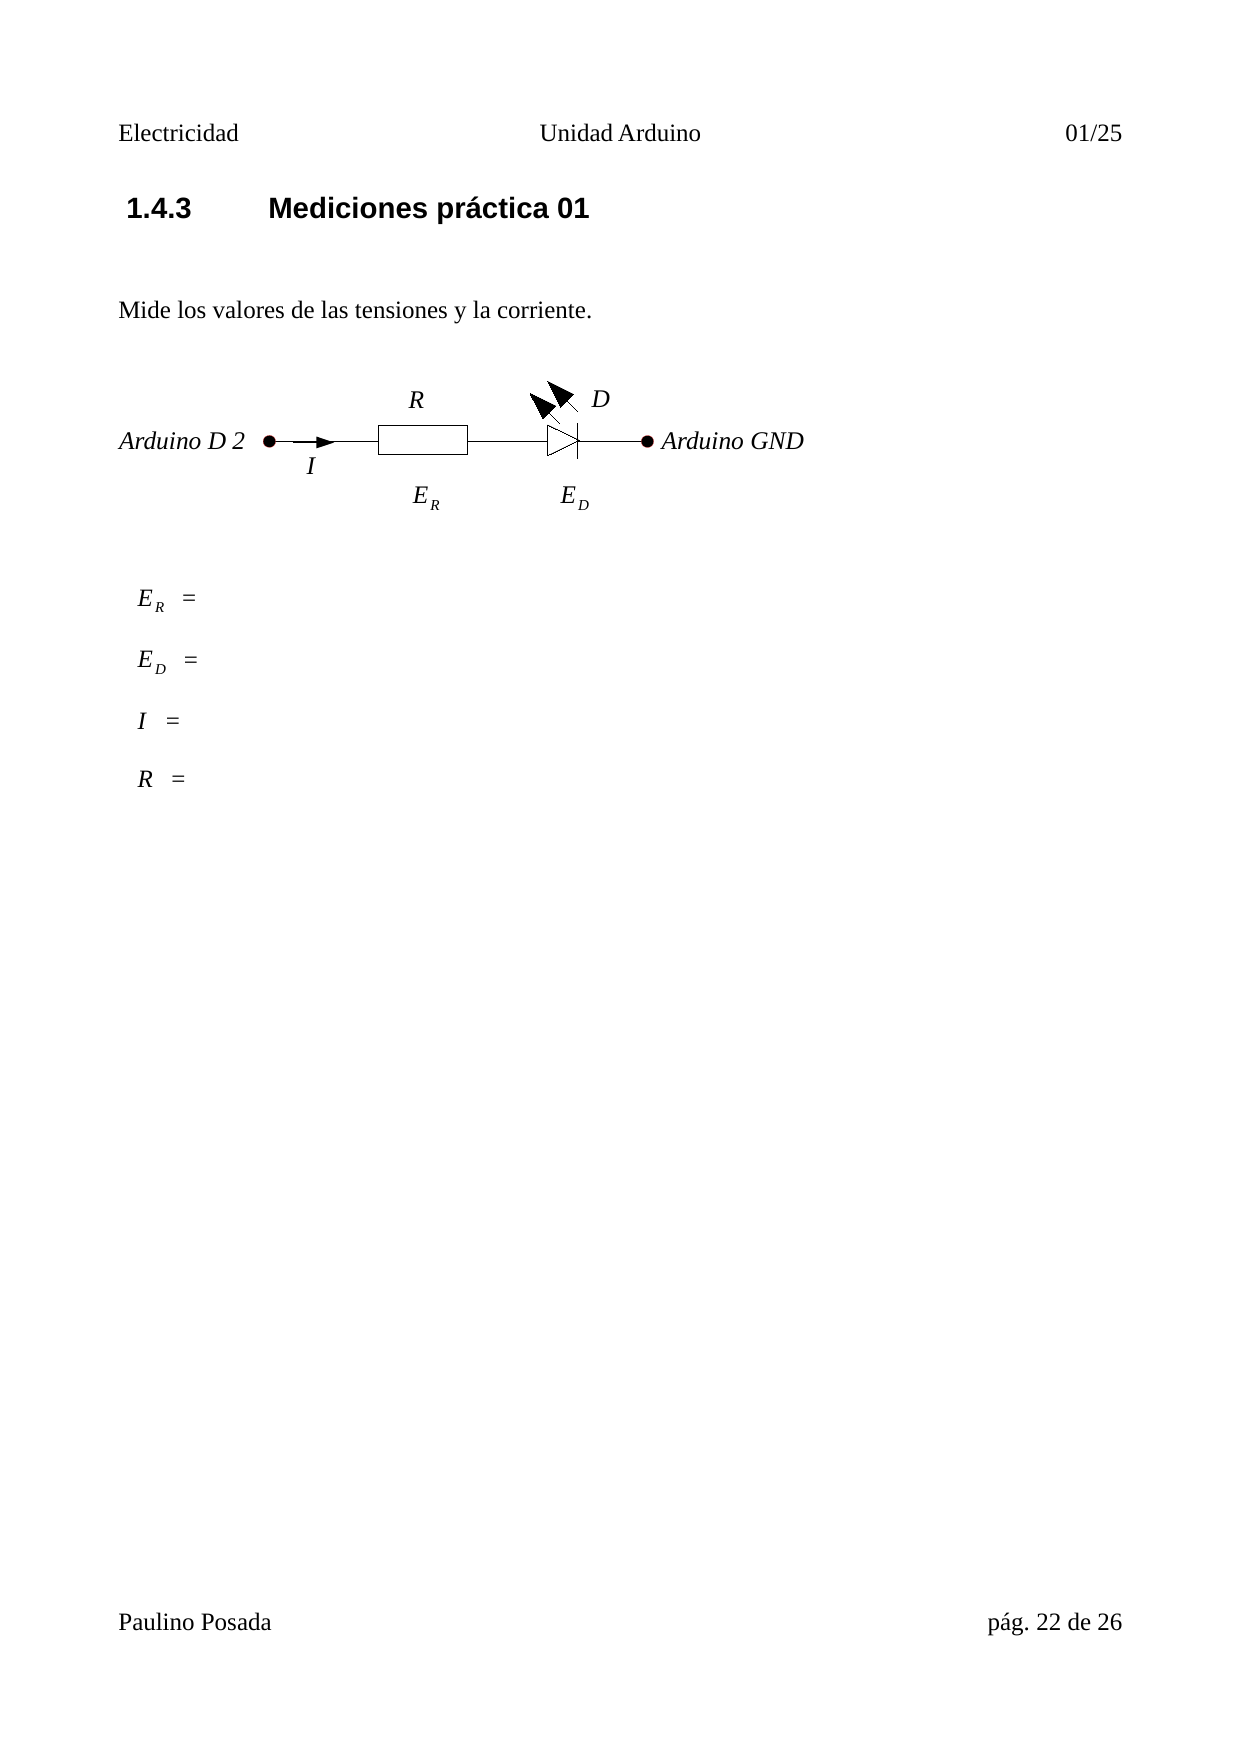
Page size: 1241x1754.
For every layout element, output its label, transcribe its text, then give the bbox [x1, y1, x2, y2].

text = [118, 583, 1122, 616]
text = [118, 764, 1122, 793]
subtitle Mediciones práctica 01 [118, 191, 1122, 225]
text = [118, 706, 1122, 735]
text Mide los valores de las tensiones y la corriente. [118, 295, 1122, 324]
text = [118, 645, 1122, 677]
